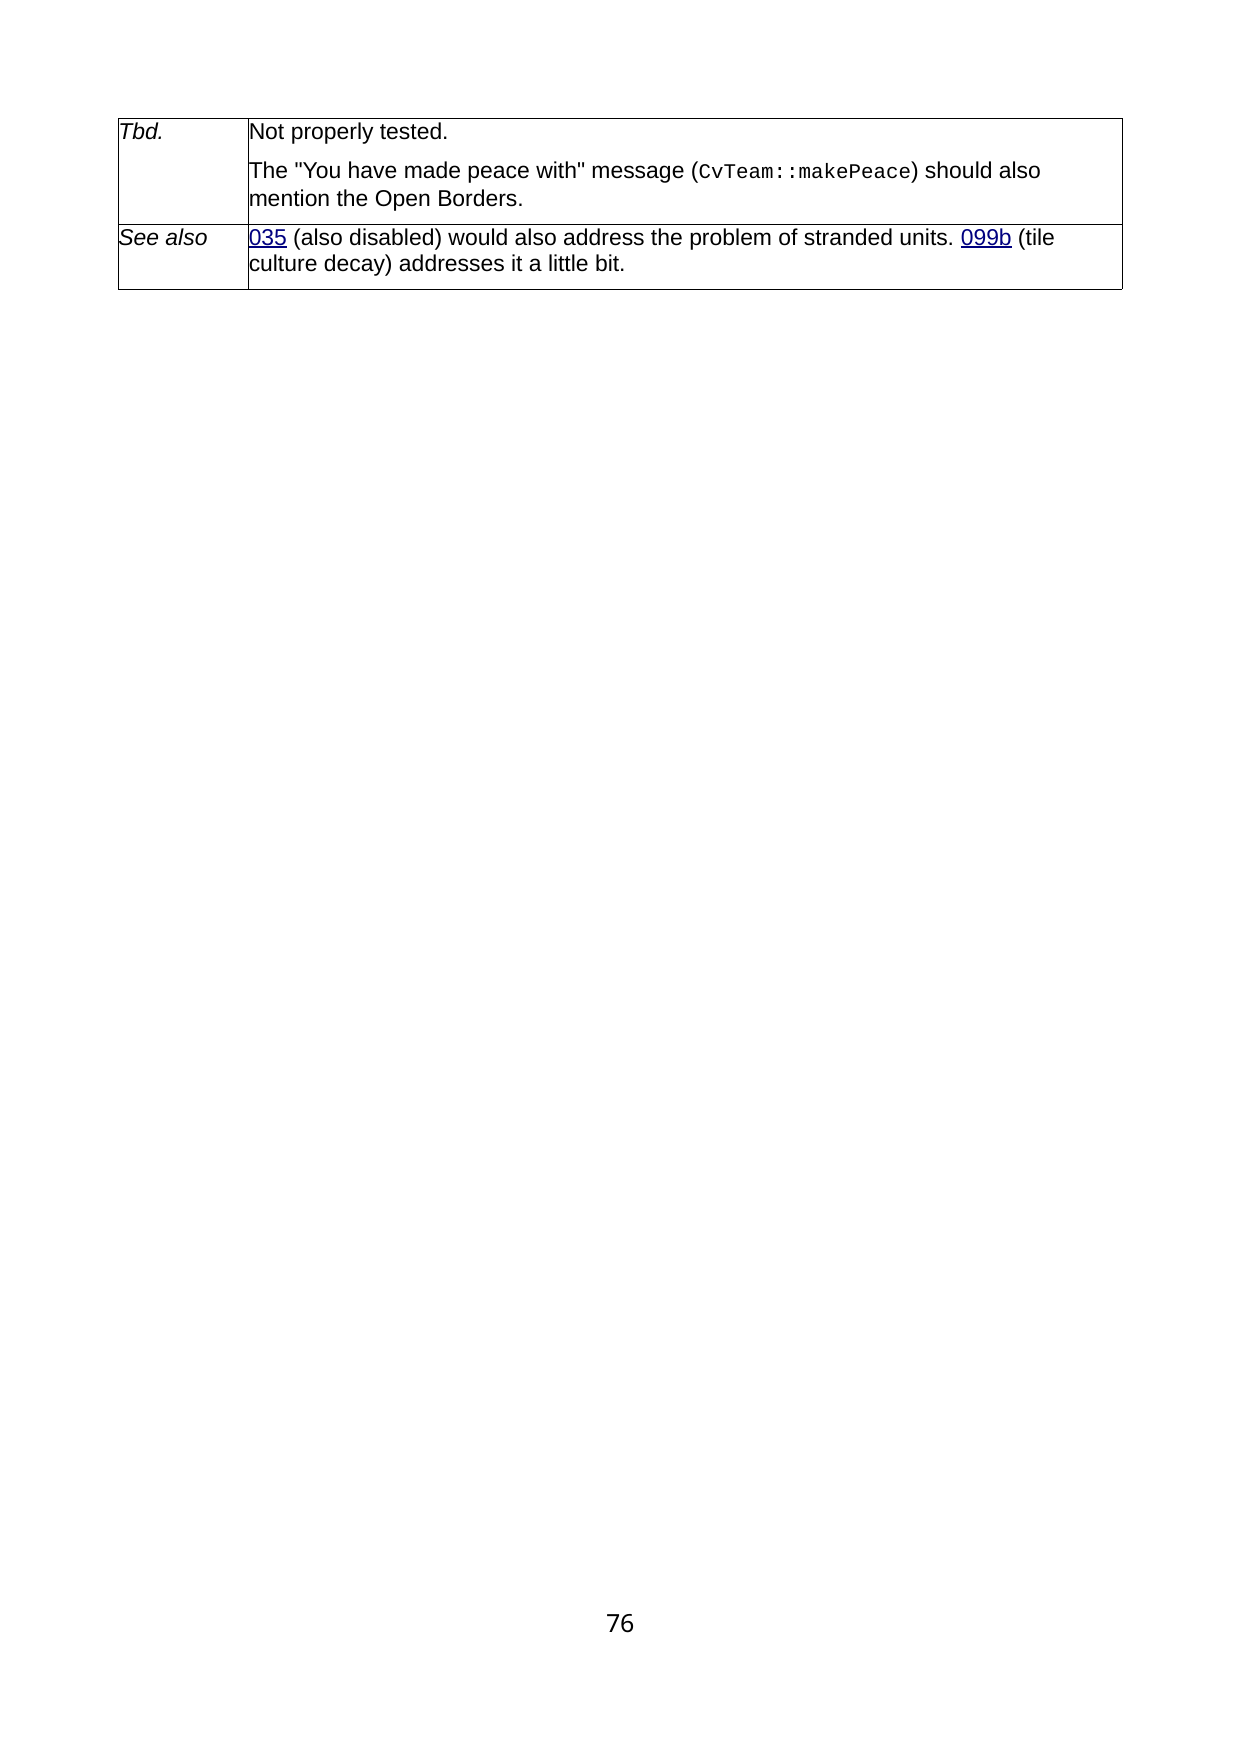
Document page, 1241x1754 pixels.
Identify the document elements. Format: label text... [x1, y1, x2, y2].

table_cell 035 (also disabled) would also address the problem of stranded units. 099b (tile culture decay) addresses it a little bit. [249, 225, 1122, 289]
table_cell See also [119, 225, 248, 289]
table_cell Tbd. [119, 119, 248, 223]
table_cell Not properly tested. The "You have made peace with" message (CvTeam::makePeace) should also mention the Open Borders. [249, 119, 1122, 223]
